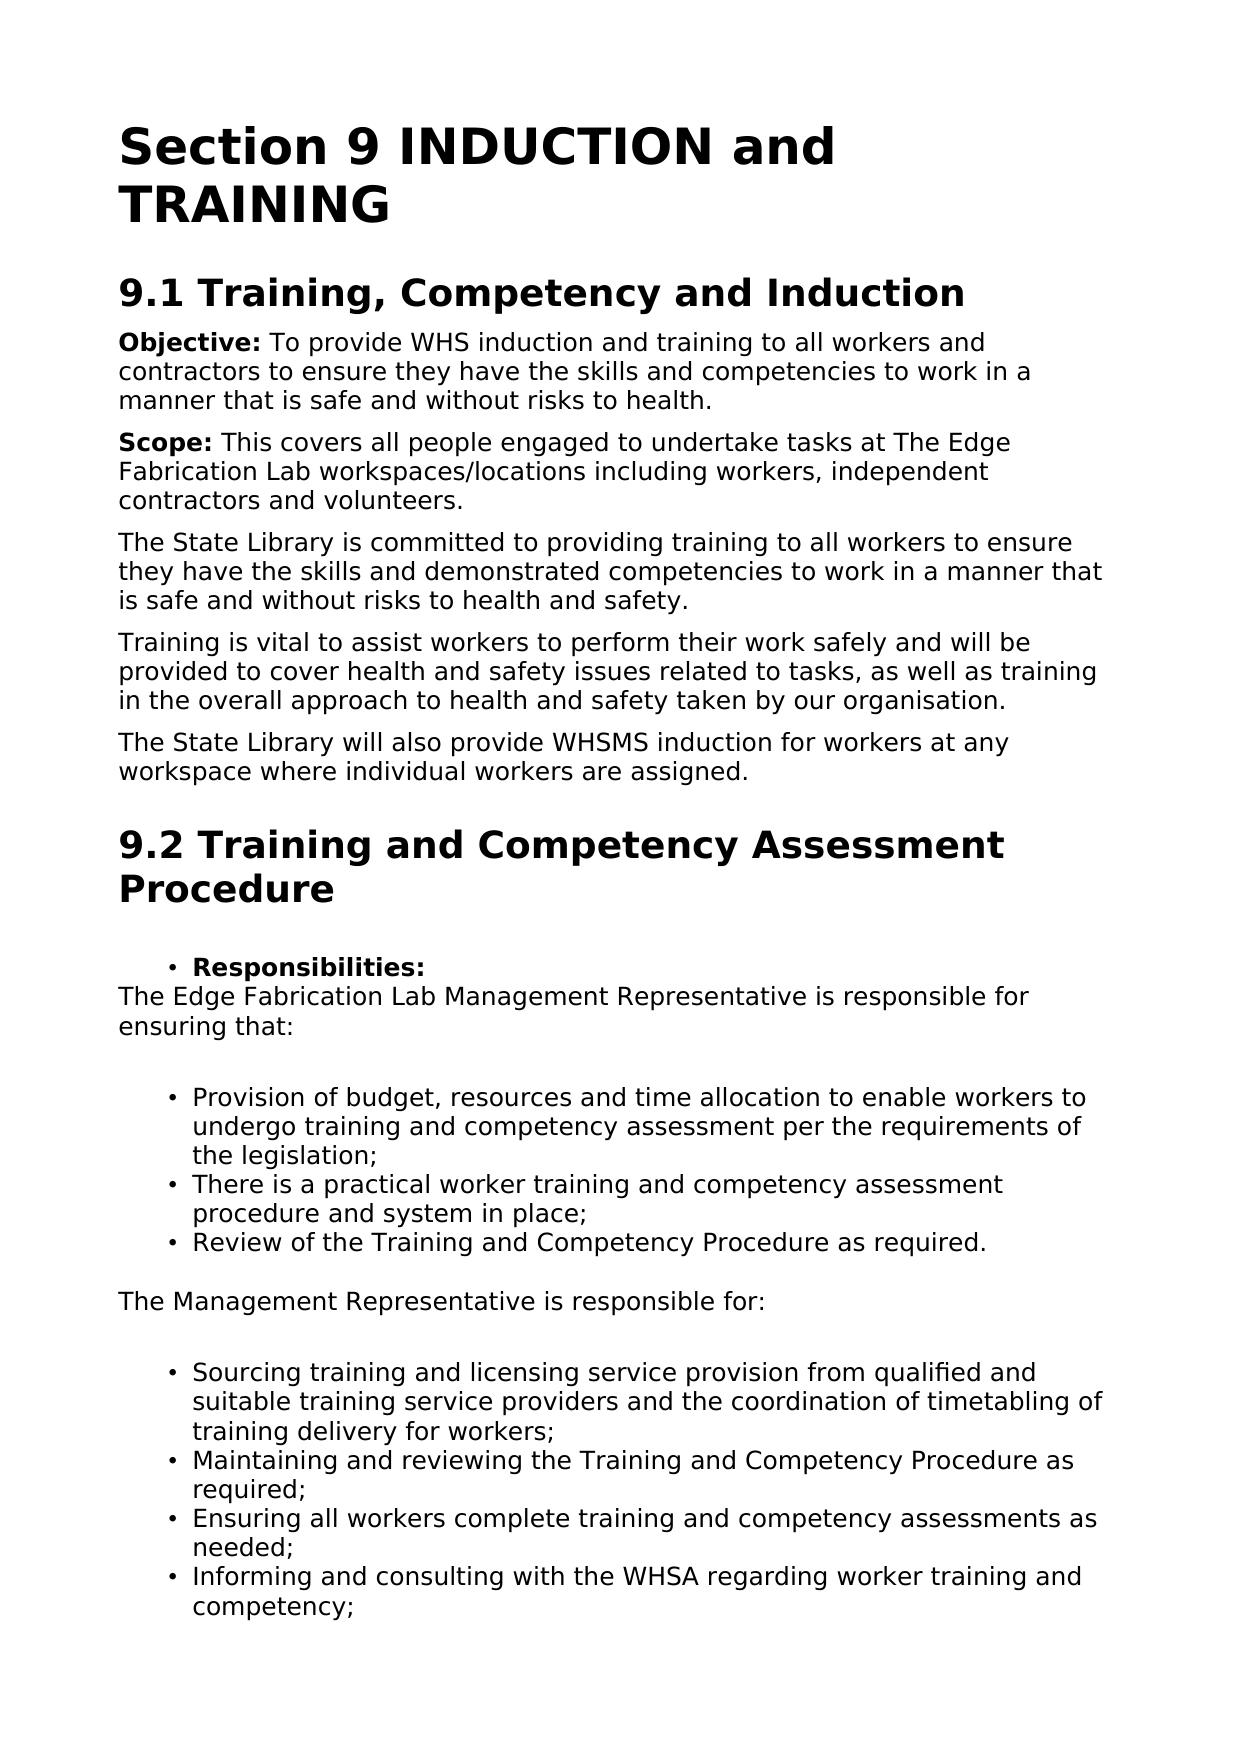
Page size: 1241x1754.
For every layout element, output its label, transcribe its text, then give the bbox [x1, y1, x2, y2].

list Responsibilities: [177, 953, 1122, 982]
subtitle Section 9 INDUCTION and TRAINING [118, 118, 1122, 234]
list Informing and consulting with the WHSA regarding worker training and competency; [177, 1563, 1122, 1621]
subtitle 9.2 Training and Competency Assessment Procedure [118, 824, 1122, 911]
text The State Library will also provide WHSMS induction for workers at any workspace where individual workers are assigned. [118, 728, 1122, 787]
list Ensuring all workers complete training and competency assessments as needed; [177, 1504, 1122, 1563]
list Sourcing training and licensing service provision from qualified and suitable training service providers and the coordination of timetabling of training delivery for workers; [177, 1358, 1122, 1446]
text The Edge Fabrication Lab Management Representative is responsible for ensuring that: [118, 982, 1122, 1041]
text Training is vital to assist workers to perform their work safely and will be provided to cover health and safety issues related to tasks, as well as training in the overall approach to health and safety taken by our organisation. [118, 628, 1122, 716]
subtitle 9.1 Training, Competency and Induction [118, 272, 1122, 316]
list There is a practical worker training and competency assessment procedure and system in place; [177, 1170, 1122, 1229]
list Maintaining and reviewing the Training and Competency Procedure as required; [177, 1446, 1122, 1504]
text Objective: To provide WHS induction and training to all workers and contractors to ensure they have the skills and competencies to work in a manner that is safe and without risks to health. [118, 328, 1122, 416]
text The Management Representative is responsible for: [118, 1287, 1122, 1316]
text The State Library is committed to providing training to all workers to ensure they have the skills and demonstrated competencies to work in a manner that is safe and without risks to health and safety. [118, 528, 1122, 616]
list Provision of budget, resources and time allocation to enable workers to undergo training and competency assessment per the requirements of the legislation; [177, 1083, 1122, 1170]
text Scope: This covers all people engaged to undertake tasks at The Edge Fabrication Lab workspaces/locations including workers, independent contractors and volunteers. [118, 428, 1122, 516]
list Review of the Training and Competency Procedure as required. [177, 1229, 1122, 1258]
